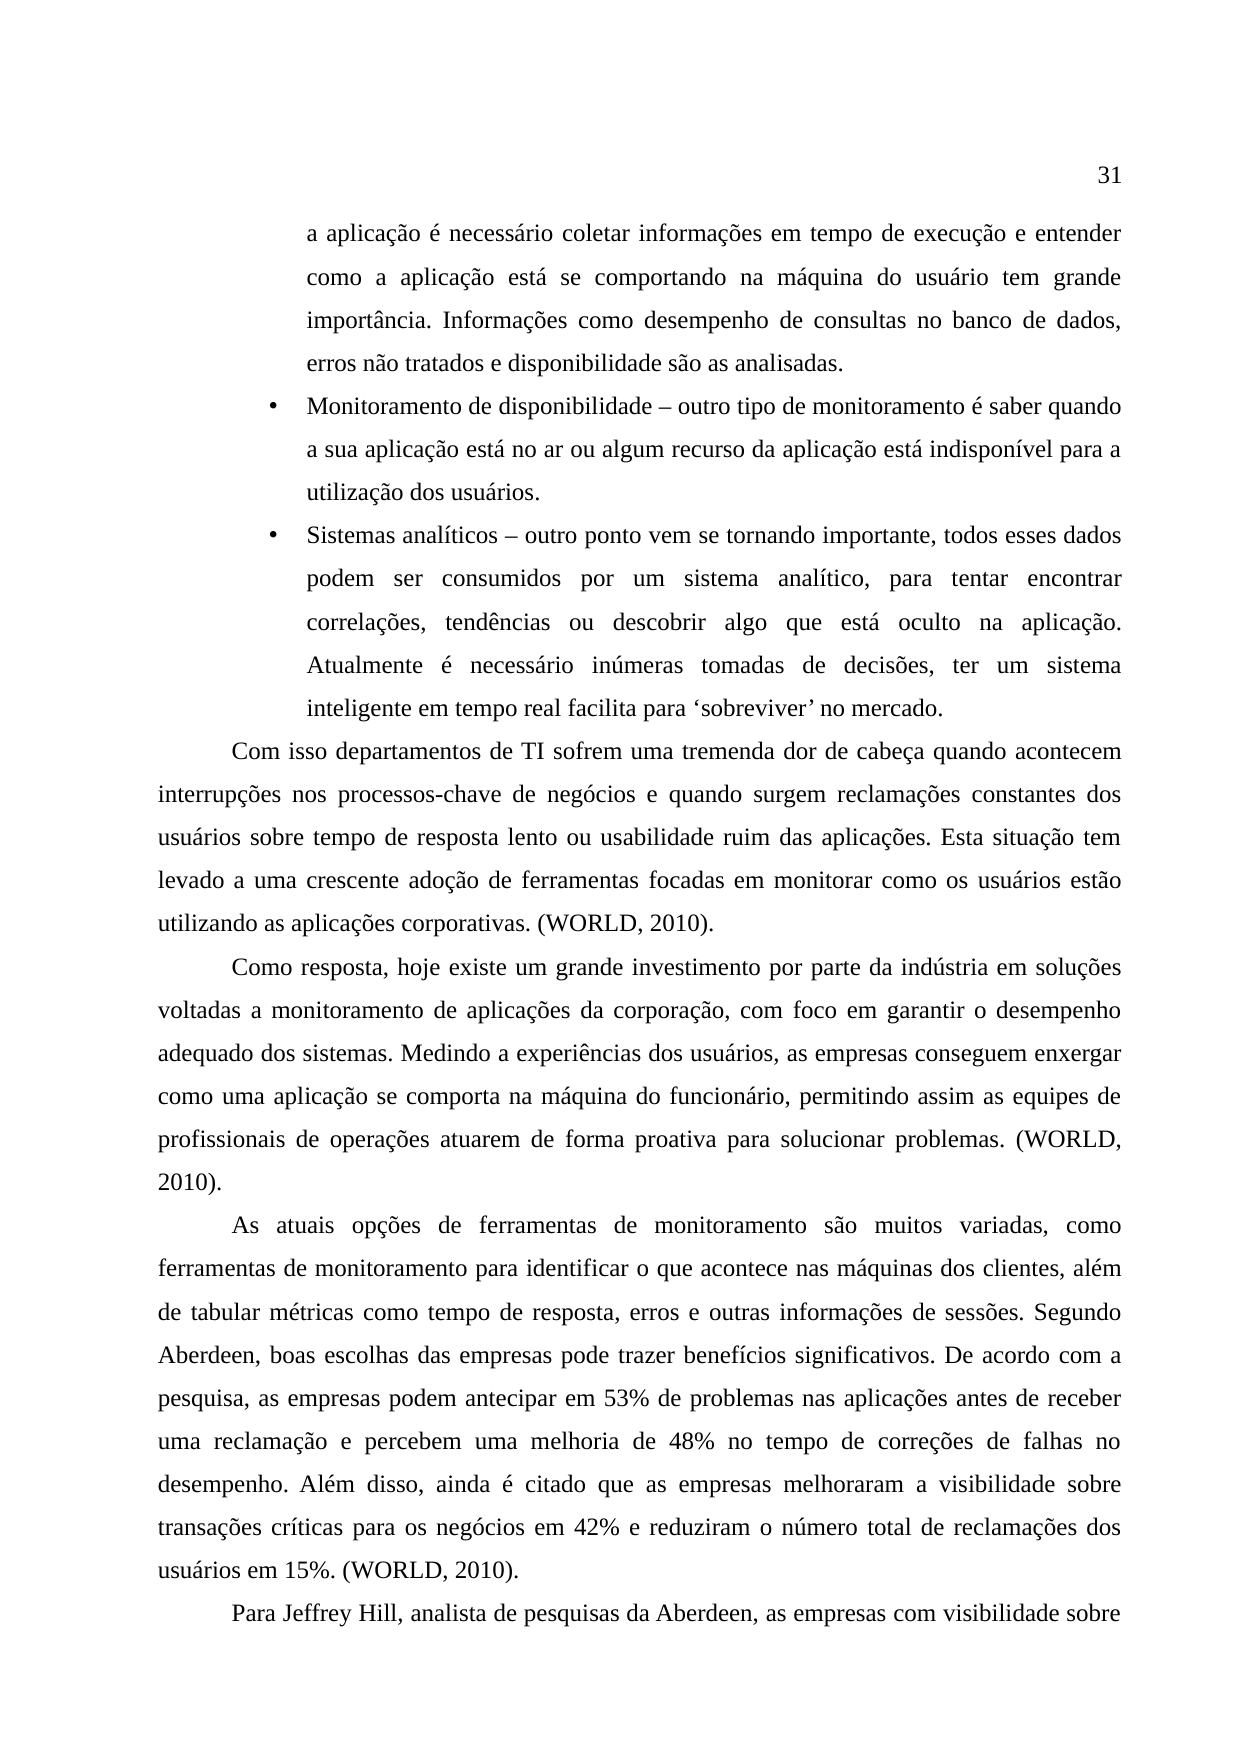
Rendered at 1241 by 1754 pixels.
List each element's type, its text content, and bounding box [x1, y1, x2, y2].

text Com isso departamentos de TI sofrem uma tremenda dor de cabeça quando acontecem interrupções nos processos-chave de negócios e quando surgem reclamações constantes dos usuários sobre tempo de resposta lento ou usabilidade ruim das aplicações. Esta situação tem levado a uma crescente adoção de ferramentas focadas em monitorar como os usuários estão utilizando as aplicações corporativas. (WORLD, 2010). [158, 736, 1122, 937]
text Para Jeffrey Hill, analista de pesquisas da Aberdeen, as empresas com visibilidade sobre [158, 1598, 1122, 1627]
text Como resposta, hoje existe um grande investimento por parte da indústria em soluções voltadas a monitoramento de aplicações da corporação, com foco em garantir o desempenho adequado dos sistemas. Medindo a experiências dos usuários, as empresas conseguem enxergar como uma aplicação se comporta na máquina do funcionário, permitindo assim as equipes de profissionais de operações atuarem de forma proativa para solucionar problemas. (WORLD, 2010). [158, 952, 1122, 1196]
list Sistemas analíticos – outro ponto vem se tornando importante, todos esses dados podem ser consumidos por um sistema analítico, para tentar encontrar correlações, tendências ou descobrir algo que está oculto na aplicação. Atualmente é necessário inúmeras tomadas de decisões, ter um sistema inteligente em tempo real facilita para ‘sobreviver’ no mercado. [269, 520, 1122, 722]
list Monitoramento de disponibilidade – outro tipo de monitoramento é saber quando a sua aplicação está no ar ou algum recurso da aplicação está indisponível para a utilização dos usuários. [269, 391, 1122, 506]
list a aplicação é necessário coletar informações em tempo de execução e entender como a aplicação está se comportando na máquina do usuário tem grande importância. Informações como desempenho de consultas no banco de dados, erros não tratados e disponibilidade são as analisadas. [269, 218, 1122, 377]
text As atuais opções de ferramentas de monitoramento são muitos variadas, como ferramentas de monitoramento para identificar o que acontece nas máquinas dos clientes, além de tabular métricas como tempo de resposta, erros e outras informações de sessões. Segundo Aberdeen, boas escolhas das empresas pode trazer benefícios significativos. De acordo com a pesquisa, as empresas podem antecipar em 53% de problemas nas aplicações antes de receber uma reclamação e percebem uma melhoria de 48% no tempo de correções de falhas no desempenho. Além disso, ainda é citado que as empresas melhoraram a visibilidade sobre transações críticas para os negócios em 42% e reduziram o número total de reclamações dos usuários em 15%. (WORLD, 2010). [158, 1210, 1122, 1584]
